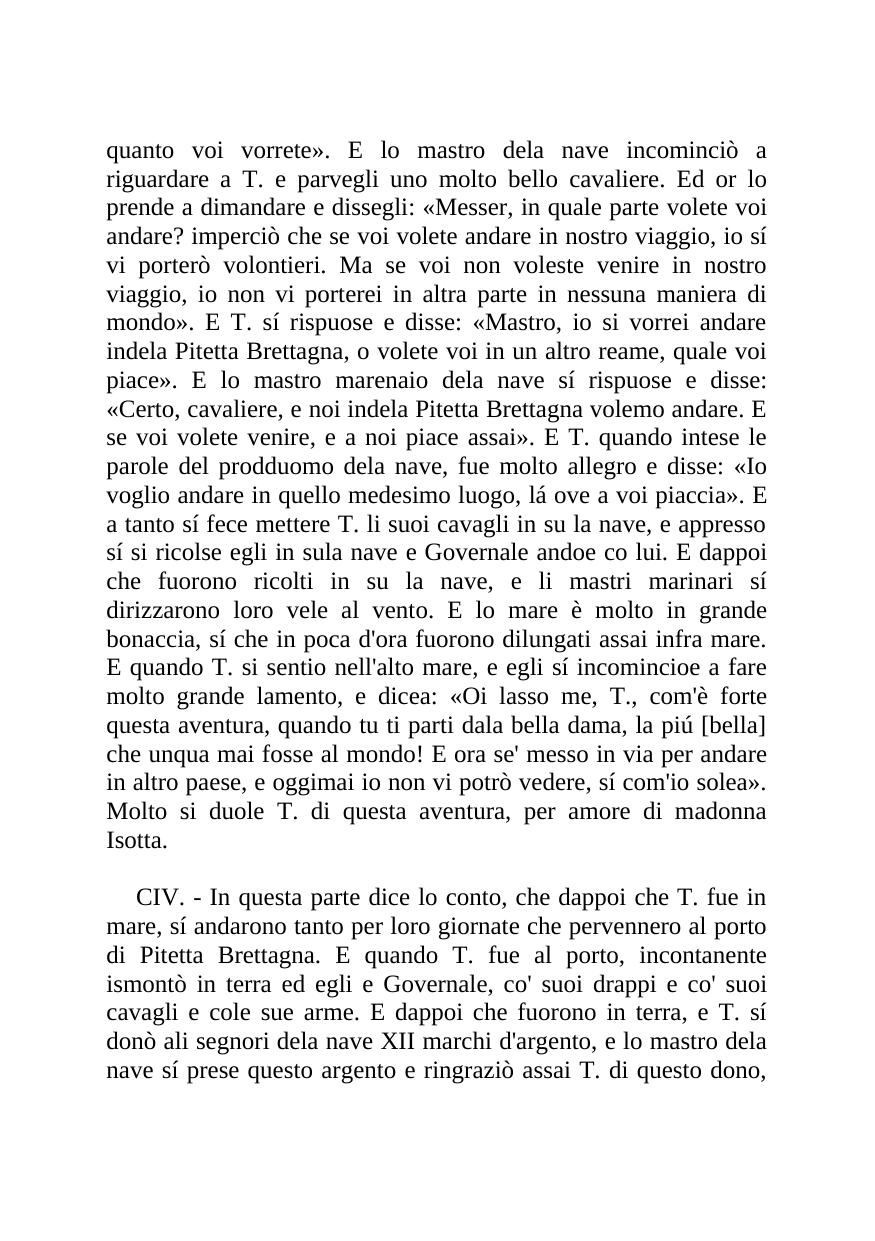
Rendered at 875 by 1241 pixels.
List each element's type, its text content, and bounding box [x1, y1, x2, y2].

text quanto voi vorrete». E lo mastro dela nave incominciò a riguardare a T. e parvegli uno molto bello cavaliere. Ed or lo prende a dimandare e dissegli: «Messer, in quale parte volete voi andare? imperciò che se voi volete andare in nostro viaggio, io sí vi porterò volontieri. Ma se voi non voleste venire in nostro viaggio, io non vi porterei in altra parte in nessuna maniera di mondo». E T. sí rispuose e disse: «Mastro, io si vorrei andare indela Pitetta Brettagna, o volete voi in un altro reame, quale voi piace». E lo mastro marenaio dela nave sí rispuose e disse: «Certo, cavaliere, e noi indela Pitetta Brettagna volemo andare. E se voi volete venire, e a noi piace assai». E T. quando intese le parole del prodduomo dela nave, fue molto allegro e disse: «Io voglio andare in quello medesimo luogo, lá ove a voi piaccia». E a tanto sí fece mettere T. li suoi cavagli in su la nave, e appresso sí si ricolse egli in sula nave e Governale andoe co lui. E dappoi che fuorono ricolti in su la nave, e li mastri marinari sí dirizzarono loro vele al vento. E lo mare è molto in grande bonaccia, sí che in poca d'ora fuorono dilungati assai infra mare. E quando T. si sentio nell'alto mare, e egli sí incomincioe a fare molto grande lamento, e dicea: «Oi lasso me, T., com'è forte questa aventura, quando tu ti parti dala bella dama, la piú [bella] che unqua mai fosse al mondo! E ora se' messo in via per andare in altro paese, e oggimai io non vi potrò vedere, sí com'io solea». Molto si duole T. di questa aventura, per amore di madonna Isotta. [106, 135, 768, 854]
text CIV. - In questa parte dice lo conto, che dappoi che T. fue in mare, sí andarono tanto per loro giornate che pervennero al porto di Pitetta Brettagna. E quando T. fue al porto, incontanente ismontò in terra ed egli e Governale, co' suoi drappi e co' suoi cavagli e cole sue arme. E dappoi che fuorono in terra, e T. sí donò ali segnori dela nave XII marchi d'argento, e lo mastro dela nave sí prese questo argento e ringraziò assai T. di questo dono, [106, 882, 768, 1084]
